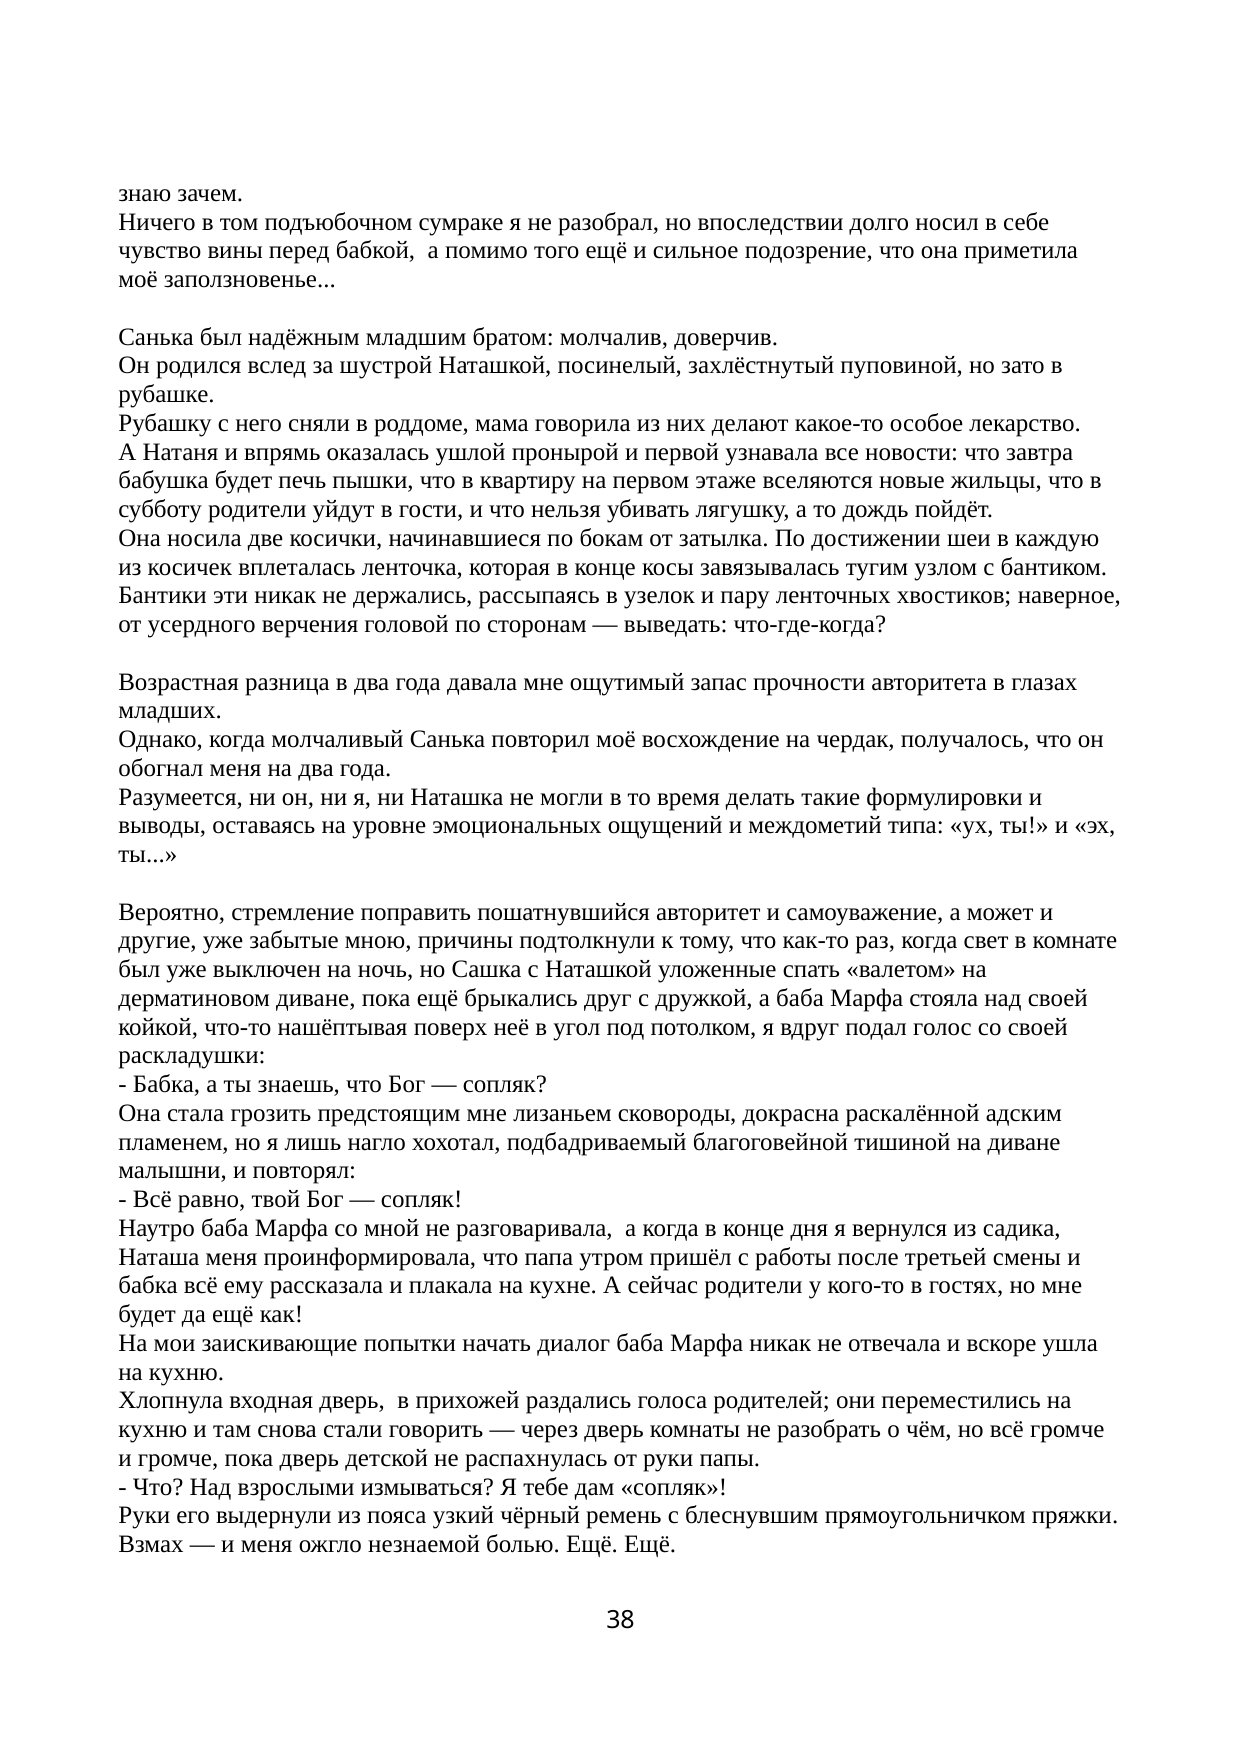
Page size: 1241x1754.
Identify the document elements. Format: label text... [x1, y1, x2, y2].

text Наутро баба Марфа со мной не разговаривала, а когда в конце дня я вернулся из садика, Наташа меня проинформировала, что папа утром пришёл с работы после третьей смены и бабка всё ему рассказала и плакала на кухне. А сейчас родители у кого-то в гостях, но мне будет да ещё как! [118, 1213, 1122, 1328]
text Она носила две косички, начинавшиеся по бокам от затылка. По достижении шеи в каждую из косичек вплеталась ленточка, которая в конце косы завязывалась тугим узлом с бантиком. Бантики эти никак не держались, рассыпаясь в узелок и пару ленточных хвостиков; наверное, от усердного верчения головой по сторонам — выведать: что-где-когда? [118, 523, 1122, 638]
text Вероятно, стремление поправить пошатнувшийся авторитет и самоуважение, а может и другие, уже забытые мною, причины подтолкнули к тому, что как-то раз, когда свет в комнате был уже выключен на ночь, но Сашка с Наташкой уложенные спать «валетом» на дерматиновом диване, пока ещё брыкались друг с дружкой, а баба Марфа стояла над своей койкой, что-то нашёптывая поверх неё в угол под потолком, я вдруг подал голос со своей раскладушки: [118, 897, 1122, 1069]
text - Всё равно, твой Бог — сопляк! [118, 1184, 1122, 1213]
text Хлопнула входная дверь, в прихожей раздались голоса родителей; они переместились на кухню и там снова стали говорить — через дверь комнаты не разобрать о чём, но всё громче и громче, пока дверь детской не распахнулась от руки папы. [118, 1386, 1122, 1472]
text На мои заискивающие попытки начать диалог баба Марфа никак не отвечала и вскоре ушла на кухню. [118, 1328, 1122, 1386]
text - Бабка, а ты знаешь, что Бог — сопляк? [118, 1069, 1122, 1098]
text Возрастная разница в два года давала мне ощутимый запас прочности авторитета в глазах младших. [118, 667, 1122, 724]
text Взмах — и меня ожгло незнаемой болью. Ещё. Ещё. [118, 1529, 1122, 1558]
text - Что? Над взрослыми измываться? Я тебе дам «сопляк»! [118, 1472, 1122, 1501]
text Разумеется, ни он, ни я, ни Наташка не могли в то время делать такие формулировки и выводы, оставаясь на уровне эмоциональных ощущений и междометий типа: «ух, ты!» и «эх, ты...» [118, 782, 1122, 868]
text Она стала грозить предстоящим мне лизаньем сковороды, докрасна раскалённой адским пламенем, но я лишь нагло хохотал, подбадриваемый благоговейной тишиной на диване малышни, и повторял: [118, 1098, 1122, 1184]
text А Натаня и впрямь оказалась ушлой пронырой и первой узнавала все новости: что завтра бабушка будет печь пышки, что в квартиру на первом этаже вселяются новые жильцы, что в субботу родители уйдут в гости, и что нельзя убивать лягушку, а то дождь пойдёт. [118, 437, 1122, 523]
text Рубашку с него сняли в роддоме, мама говорила из них делают какое-то особое лекарство. [118, 408, 1122, 437]
text Однако, когда молчаливый Санька повторил моё восхождение на чердак, получалось, что он обогнал меня на два года. [118, 724, 1122, 782]
text Санька был надёжным младшим братом: молчалив, доверчив. [118, 322, 1122, 351]
text знаю зачем. [118, 178, 1122, 207]
text Ничего в том подъюбочном сумраке я не разобрал, но впоследствии долго носил в себе чувство вины перед бабкой, а помимо того ещё и сильное подозрение, что она приметила моё заползновенье... [118, 207, 1122, 293]
text Руки его выдернули из пояса узкий чёрный ремень с блеснувшим прямоугольничком пряжки. [118, 1501, 1122, 1529]
text Он родился вслед за шустрой Наташкой, посинелый, захлёстнутый пуповиной, но зато в рубашке. [118, 351, 1122, 408]
